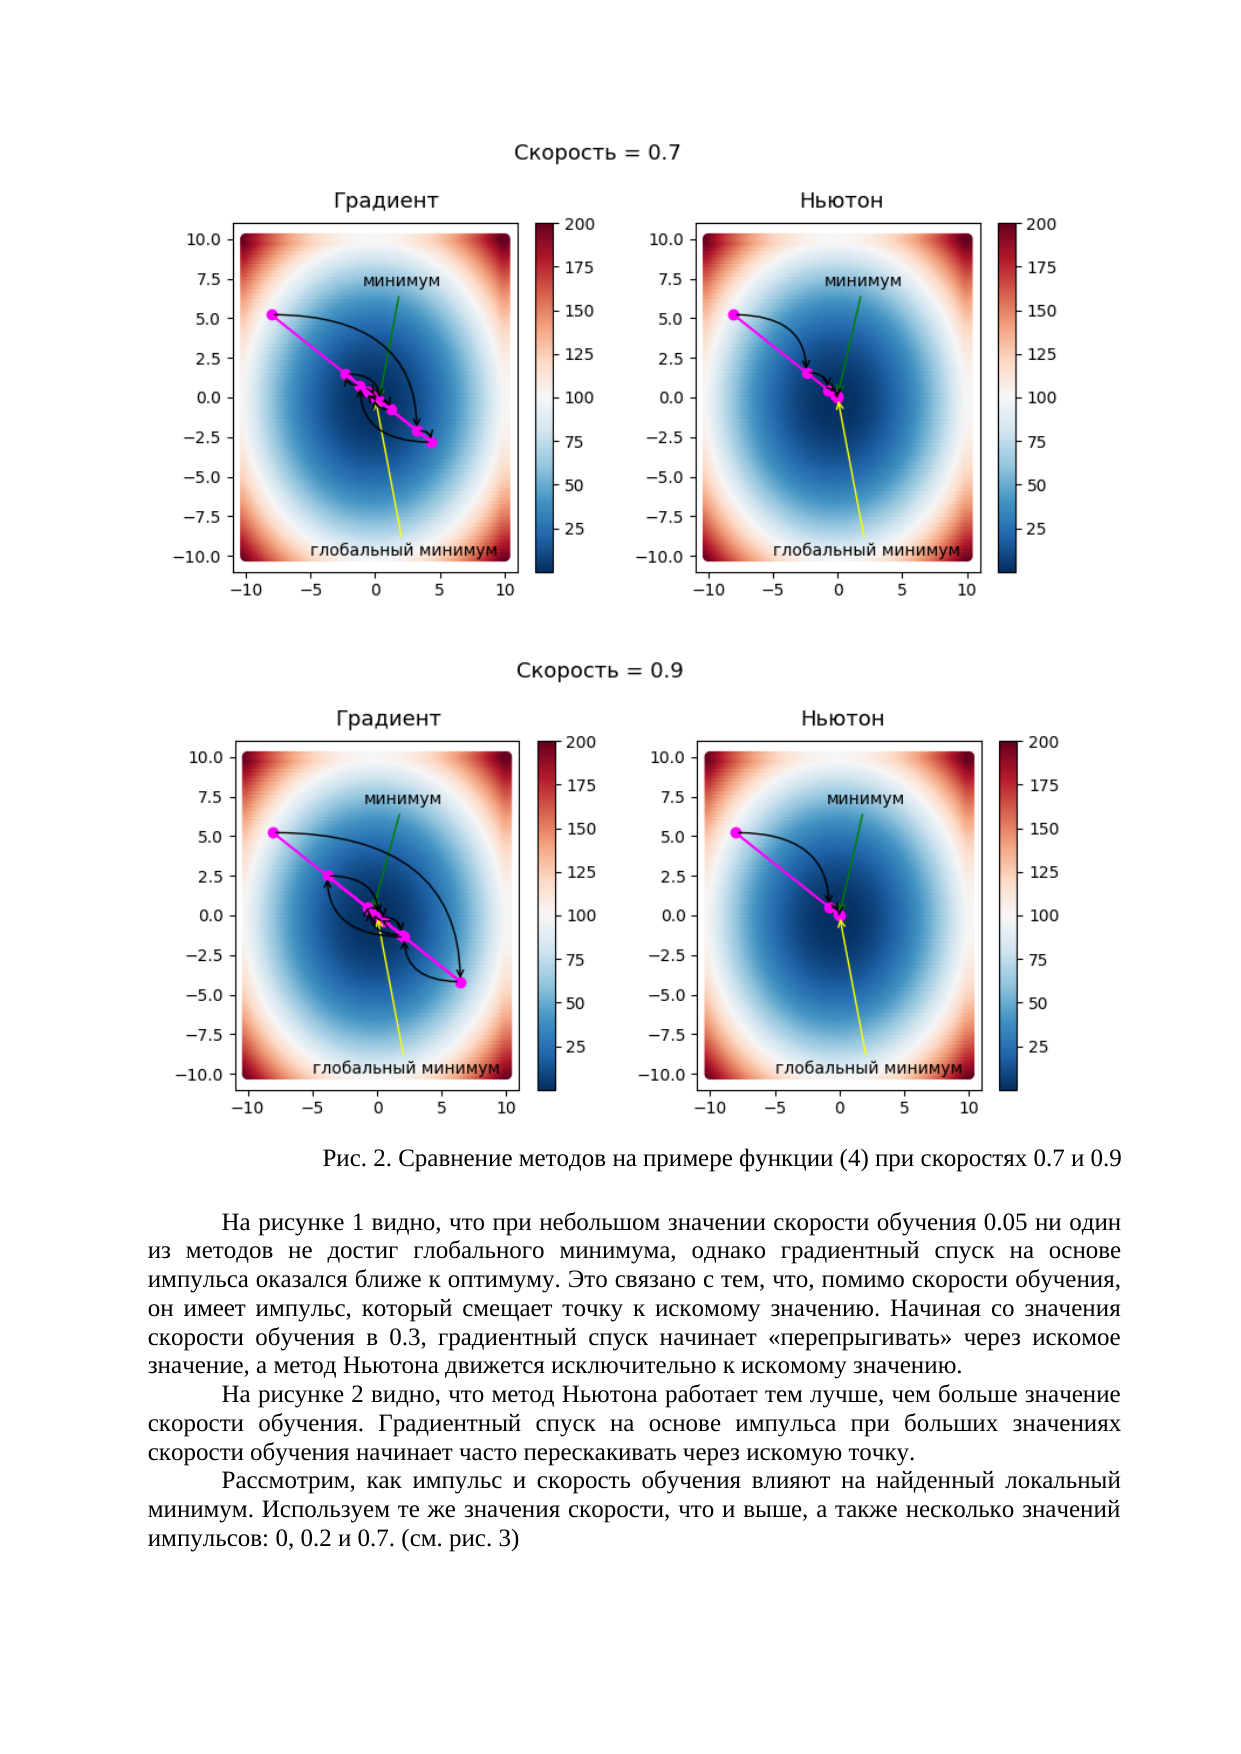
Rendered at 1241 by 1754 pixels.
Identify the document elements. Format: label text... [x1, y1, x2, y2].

picture [151, 121, 1094, 1144]
list Рассмотрим, как импульс и скорость обучения влияют на найденный локальный минимум. Используем те же значения скорости, что и выше, а также несколько значений импульсов: 0, 0.2 и 0.7. (см. рис. 3) [148, 1466, 1122, 1552]
text Рис. 2. Сравнение методов на примере функции (4) при скоростях 0.7 и 0.9 [148, 1144, 1122, 1172]
text На рисунке 1 видно, что при небольшом значении скорости обучения 0.05 ни один из методов не достиг глобального минимума, однако градиентный спуск на основе импульса оказался ближе к оптимуму. Это связано с тем, что, помимо скорости обучения, он имеет импульс, который смещает точку к искомому значению. Начиная со значения скорости обучения в 0.3, градиентный спуск начинает «перепрыгивать» через искомое значение, а метод Ньютона движется исключительно к искомому значению. [148, 1207, 1122, 1379]
text На рисунке 2 видно, что метод Ньютона работает тем лучше, чем больше значение скорости обучения. Градиентный спуск на основе импульса при больших значениях скорости обучения начинает часто перескакивать через искомую точку. [148, 1379, 1122, 1466]
